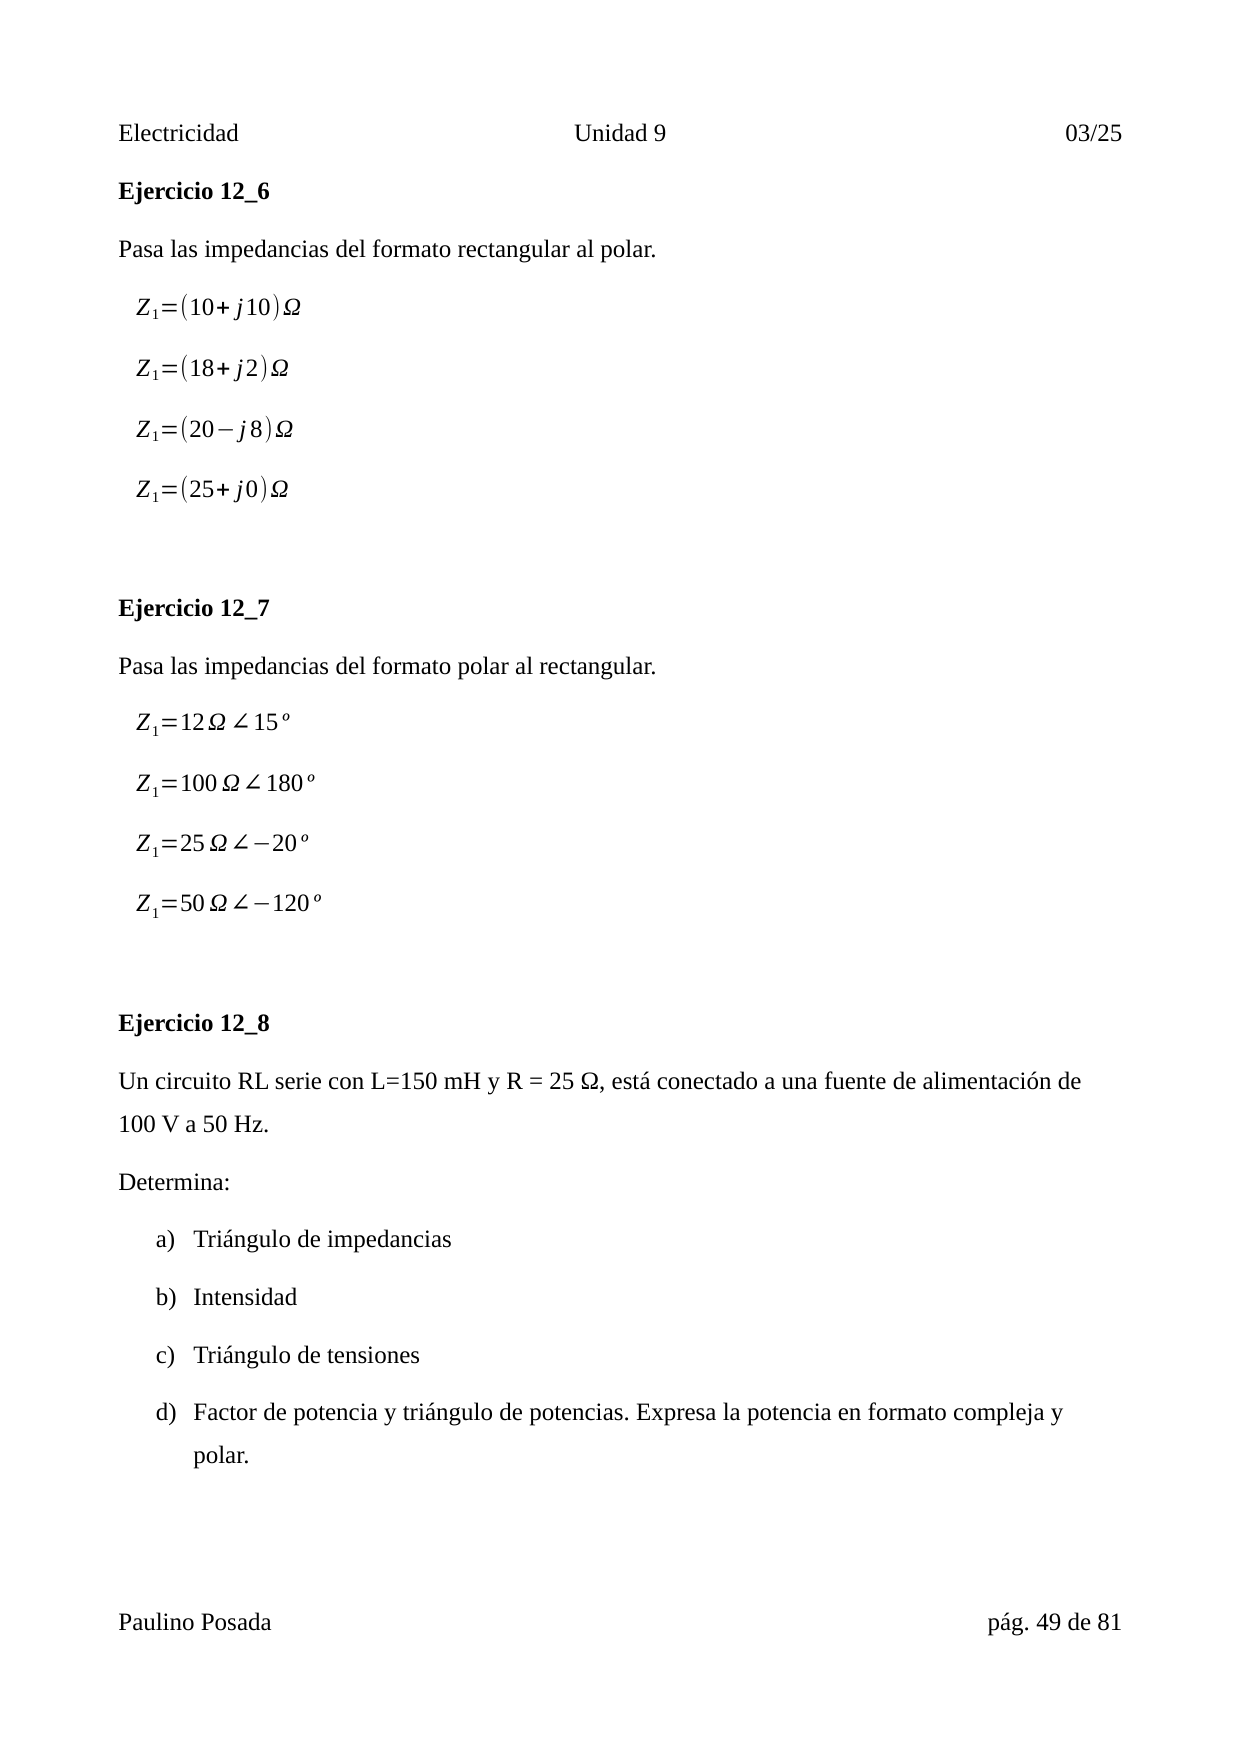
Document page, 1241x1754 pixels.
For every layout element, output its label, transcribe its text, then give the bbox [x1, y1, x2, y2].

text Ejercicio 12_8 [118, 1008, 1122, 1037]
text Un circuito RL serie con L=150 mH y R = 25 Ω, está conectado a una fuente de alimentación de 100 V a 50 Hz. [118, 1066, 1122, 1138]
list Triángulo de impedancias [156, 1224, 1122, 1253]
text Pasa las impedancias del formato rectangular al polar. [118, 234, 1122, 263]
text Determina: [118, 1167, 1122, 1195]
text Ejercicio 12_7 [118, 593, 1122, 622]
list Intensidad [156, 1282, 1122, 1311]
list Triángulo de tensiones [156, 1340, 1122, 1368]
list Factor de potencia y triángulo de potencias. Expresa la potencia en formato compleja y polar. [156, 1397, 1122, 1469]
text Pasa las impedancias del formato polar al rectangular. [118, 651, 1122, 680]
text Ejercicio 12_6 [118, 176, 1122, 205]
